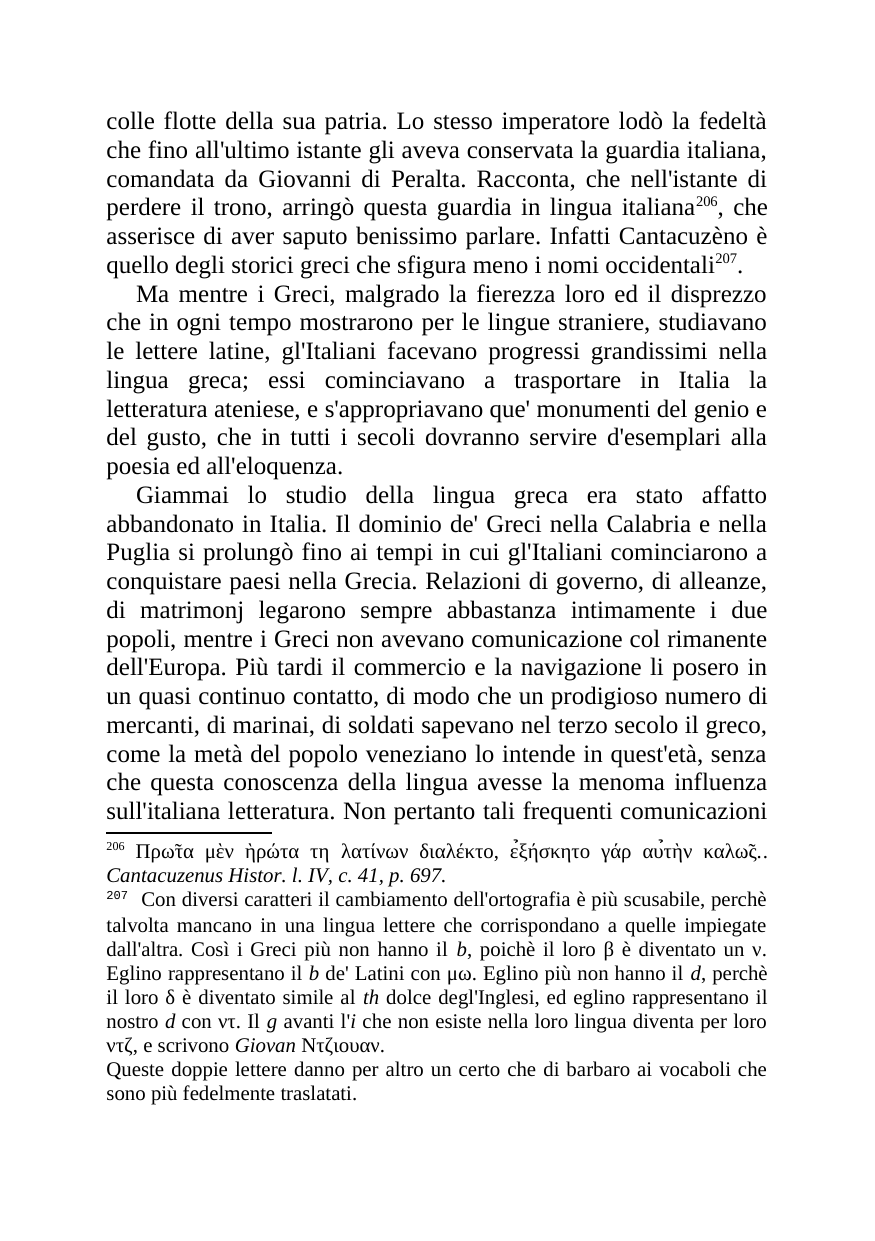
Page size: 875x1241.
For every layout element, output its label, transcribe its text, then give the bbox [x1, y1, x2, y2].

text Queste doppie lettere danno per altro un certo che di barbaro ai vocaboli che sono più fedelmente traslatati. [106, 1057, 768, 1105]
text Giammai lo studio della lingua greca era stato affatto abbandonato in Italia. Il dominio de' Greci nella Calabria e nella Puglia si prolungò fino ai tempi in cui gl'Italiani cominciarono a conquistare paesi nella Grecia. Relazioni di governo, di alleanze, di matrimonj legarono sempre abbastanza intimamente i due popoli, mentre i Greci non avevano comunicazione col rimanente dell'Europa. Più tardi il commercio e la navigazione li posero in un quasi continuo contatto, di modo che un prodigioso numero di mercanti, di marinai, di soldati sapevano nel terzo secolo il greco, come la metà del popolo veneziano lo intende in quest'età, senza che questa conoscenza della lingua avesse la menoma influenza sull'italiana letteratura. Non pertanto tali frequenti comunicazioni [106, 480, 768, 825]
text Con diversi caratteri il cambiamento dell'ortografia è più scusabile, perchè talvolta mancano in una lingua lettere che corrispondano a quelle impiegate dall'altra. Così i Greci più non hanno il b, poichè il loro β è diventato un ν. Eglino rappresentano il b de' Latini con μω. Eglino più non hanno il d, perchè il loro δ è diventato simile al th dolce degl'Inglesi, ed eglino rappresentano il nostro d con ντ. Il g avanti l'i che non esiste nella loro lingua diventa per loro ντζ, e scrivono Giovan Ντζιουαν. [106, 887, 768, 1057]
text Πρω̃τα μὲν ὴρώτα τη λατίνων διαλέκτο, ε̉ξήσκητο γάρ αυ̉τὴν καλω̃ς.. Cantacuzenus Histor. l. IV, c. 41, p. 697. [106, 839, 768, 887]
text Ma mentre i Greci, malgrado la fierezza loro ed il disprezzo che in ogni tempo mostrarono per le lingue straniere, studiavano le lettere latine, gl'Italiani facevano progressi grandissimi nella lingua greca; essi cominciavano a trasportare in Italia la letteratura ateniese, e s'appropriavano que' monumenti del genio e del gusto, che in tutti i secoli dovranno servire d'esemplari alla poesia ed all'eloquenza. [106, 279, 768, 480]
text colle flotte della sua patria. Lo stesso imperatore lodò la fedeltà che fino all'ultimo istante gli aveva conservata la guardia italiana, comandata da Giovanni di Peralta. Racconta, che nell'istante di perdere il trono, arringò questa guardia in lingua italiana, che asserisce di aver saputo benissimo parlare. Infatti Cantacuzèno è quello degli storici greci che sfigura meno i nomi occidentali. [106, 106, 768, 279]
